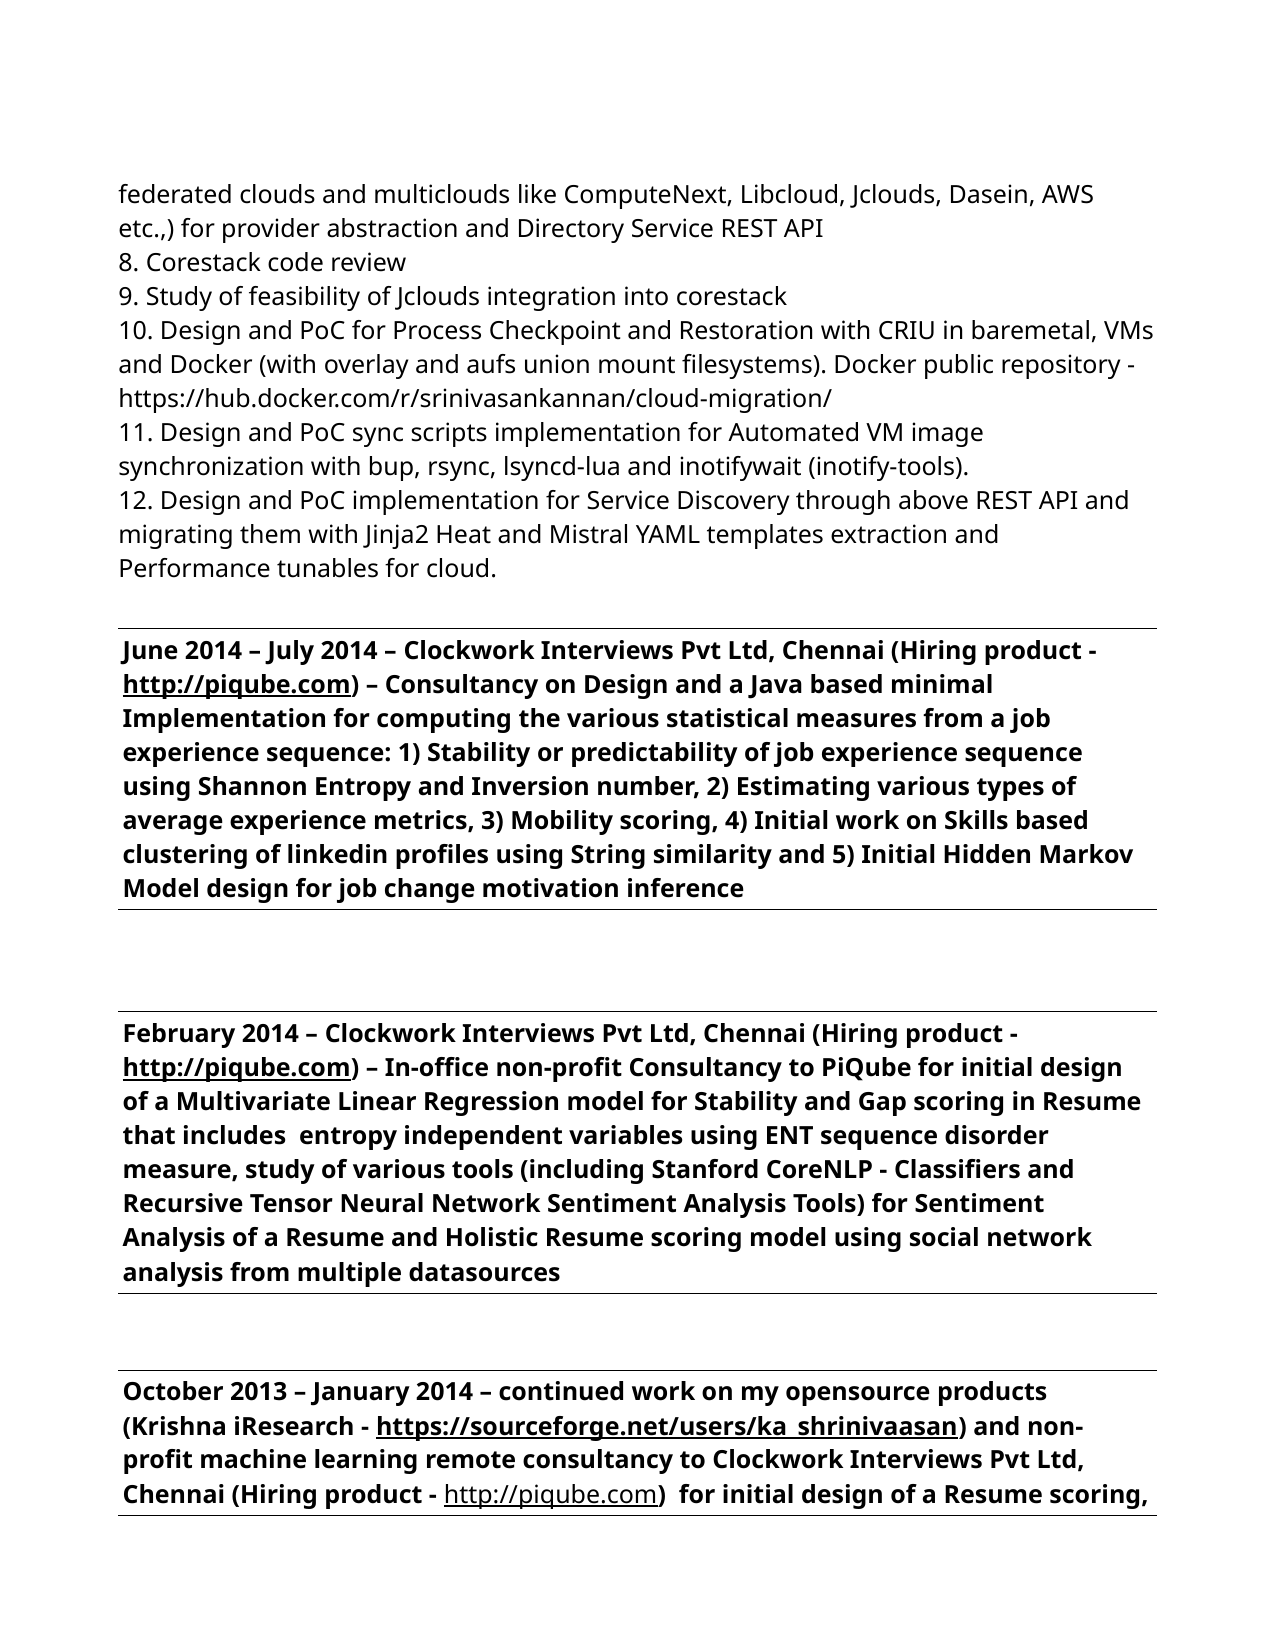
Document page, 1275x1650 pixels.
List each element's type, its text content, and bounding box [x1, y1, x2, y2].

text October 2013 – January 2014 – continued work on my opensource products (Krishna iResearch - https://sourceforge.net/users/ka_shrinivaasan) and non-profit machine learning remote consultancy to Clockwork Interviews Pvt Ltd, Chennai (Hiring product - http://piqube.com) for initial design of a Resume scoring, [118, 1371, 1157, 1515]
text June 2014 – July 2014 – Clockwork Interviews Pvt Ltd, Chennai (Hiring product - http://piqube.com) – Consultancy on Design and a Java based minimal Implementation for computing the various statistical measures from a job experience sequence: 1) Stability or predictability of job experience sequence using Shannon Entropy and Inversion number, 2) Estimating various types of average experience metrics, 3) Mobility scoring, 4) Initial work on Skills based clustering of linkedin profiles using String similarity and 5) Initial Hidden Markov Model design for job change motivation inference [118, 629, 1157, 909]
text federated clouds and multiclouds like ComputeNext, Libcloud, Jclouds, Dasein, AWS etc.,) for provider abstraction and Directory Service REST API [118, 176, 1157, 244]
text 11. Design and PoC sync scripts implementation for Automated VM image synchronization with bup, rsync, lsyncd-lua and inotifywait (inotify-tools). [118, 415, 1157, 483]
text February 2014 – Clockwork Interviews Pvt Ltd, Chennai (Hiring product - http://piqube.com) – In-office non-profit Consultancy to PiQube for initial design of a Multivariate Linear Regression model for Stability and Gap scoring in Resume that includes entropy independent variables using ENT sequence disorder measure, study of various tools (including Stanford CoreNLP - Classifiers and Recursive Tensor Neural Network Sentiment Analysis Tools) for Sentiment Analysis of a Resume and Holistic Resume scoring model using social network analysis from multiple datasources [118, 1012, 1157, 1293]
text 8. Corestack code review [118, 244, 1157, 278]
text 10. Design and PoC for Process Checkpoint and Restoration with CRIU in baremetal, VMs and Docker (with overlay and aufs union mount filesystems). Docker public repository - https://hub.docker.com/r/srinivasankannan/cloud-migration/ [118, 313, 1157, 415]
text 12. Design and PoC implementation for Service Discovery through above REST API and migrating them with Jinja2 Heat and Mistral YAML templates extraction and Performance tunables for cloud. [118, 483, 1157, 585]
text 9. Study of feasibility of Jclouds integration into corestack [118, 278, 1157, 313]
